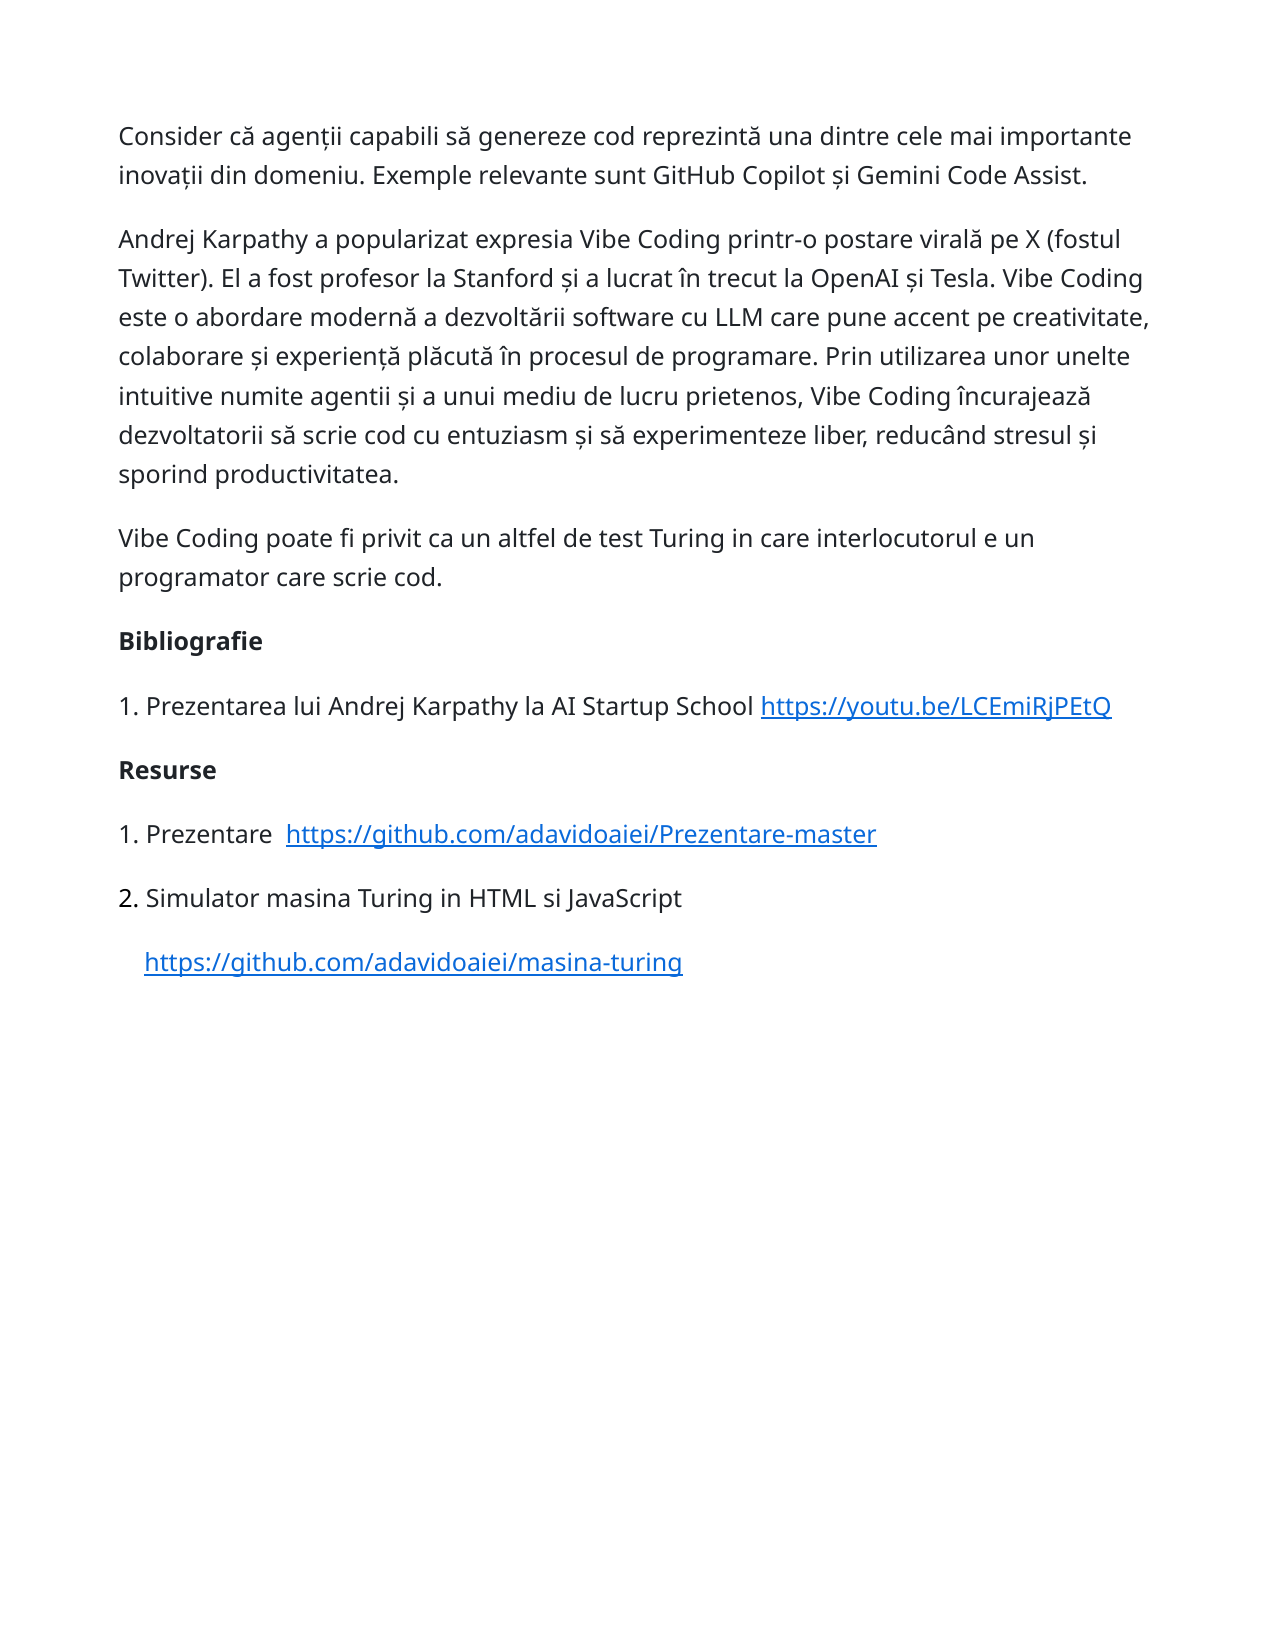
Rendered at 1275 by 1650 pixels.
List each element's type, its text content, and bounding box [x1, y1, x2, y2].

text Resurse [118, 752, 1157, 786]
text 2. Simulator masina Turing in HTML si JavaScript [118, 881, 1157, 915]
text Vibe Coding poate fi privit ca un altfel de test Turing in care interlocutorul e un programator care scrie cod. [118, 521, 1157, 594]
text Bibliografie [118, 624, 1157, 658]
text 1. Prezentarea lui Andrej Karpathy la AI Startup School https://youtu.be/LCEmiRjPEtQ [118, 688, 1157, 722]
text Andrej Karpathy a popularizat expresia Vibe Coding printr-o postare virală pe X (fostul Twitter). El a fost profesor la Stanford și a lucrat în trecut la OpenAI și Tesla. Vibe Coding este o abordare modernă a dezvoltării software cu LLM care pune accent pe creativitate, colaborare și experiență plăcută în procesul de programare. Prin utilizarea unor unelte intuitive numite agentii și a unui mediu de lucru prietenos, Vibe Coding încurajează dezvoltatorii să scrie cod cu entuziasm și să experimenteze liber, reducând stresul și sporind productivitatea. [118, 221, 1157, 491]
text Consider că agenții capabili să genereze cod reprezintă una dintre cele mai importante inovații din domeniu. Exemple relevante sunt GitHub Copilot și Gemini Code Assist. [118, 118, 1157, 191]
text https://github.com/adavidoaiei/masina-turing [118, 945, 1157, 979]
text 1. Prezentare https://github.com/adavidoaiei/Prezentare-master [118, 816, 1157, 851]
